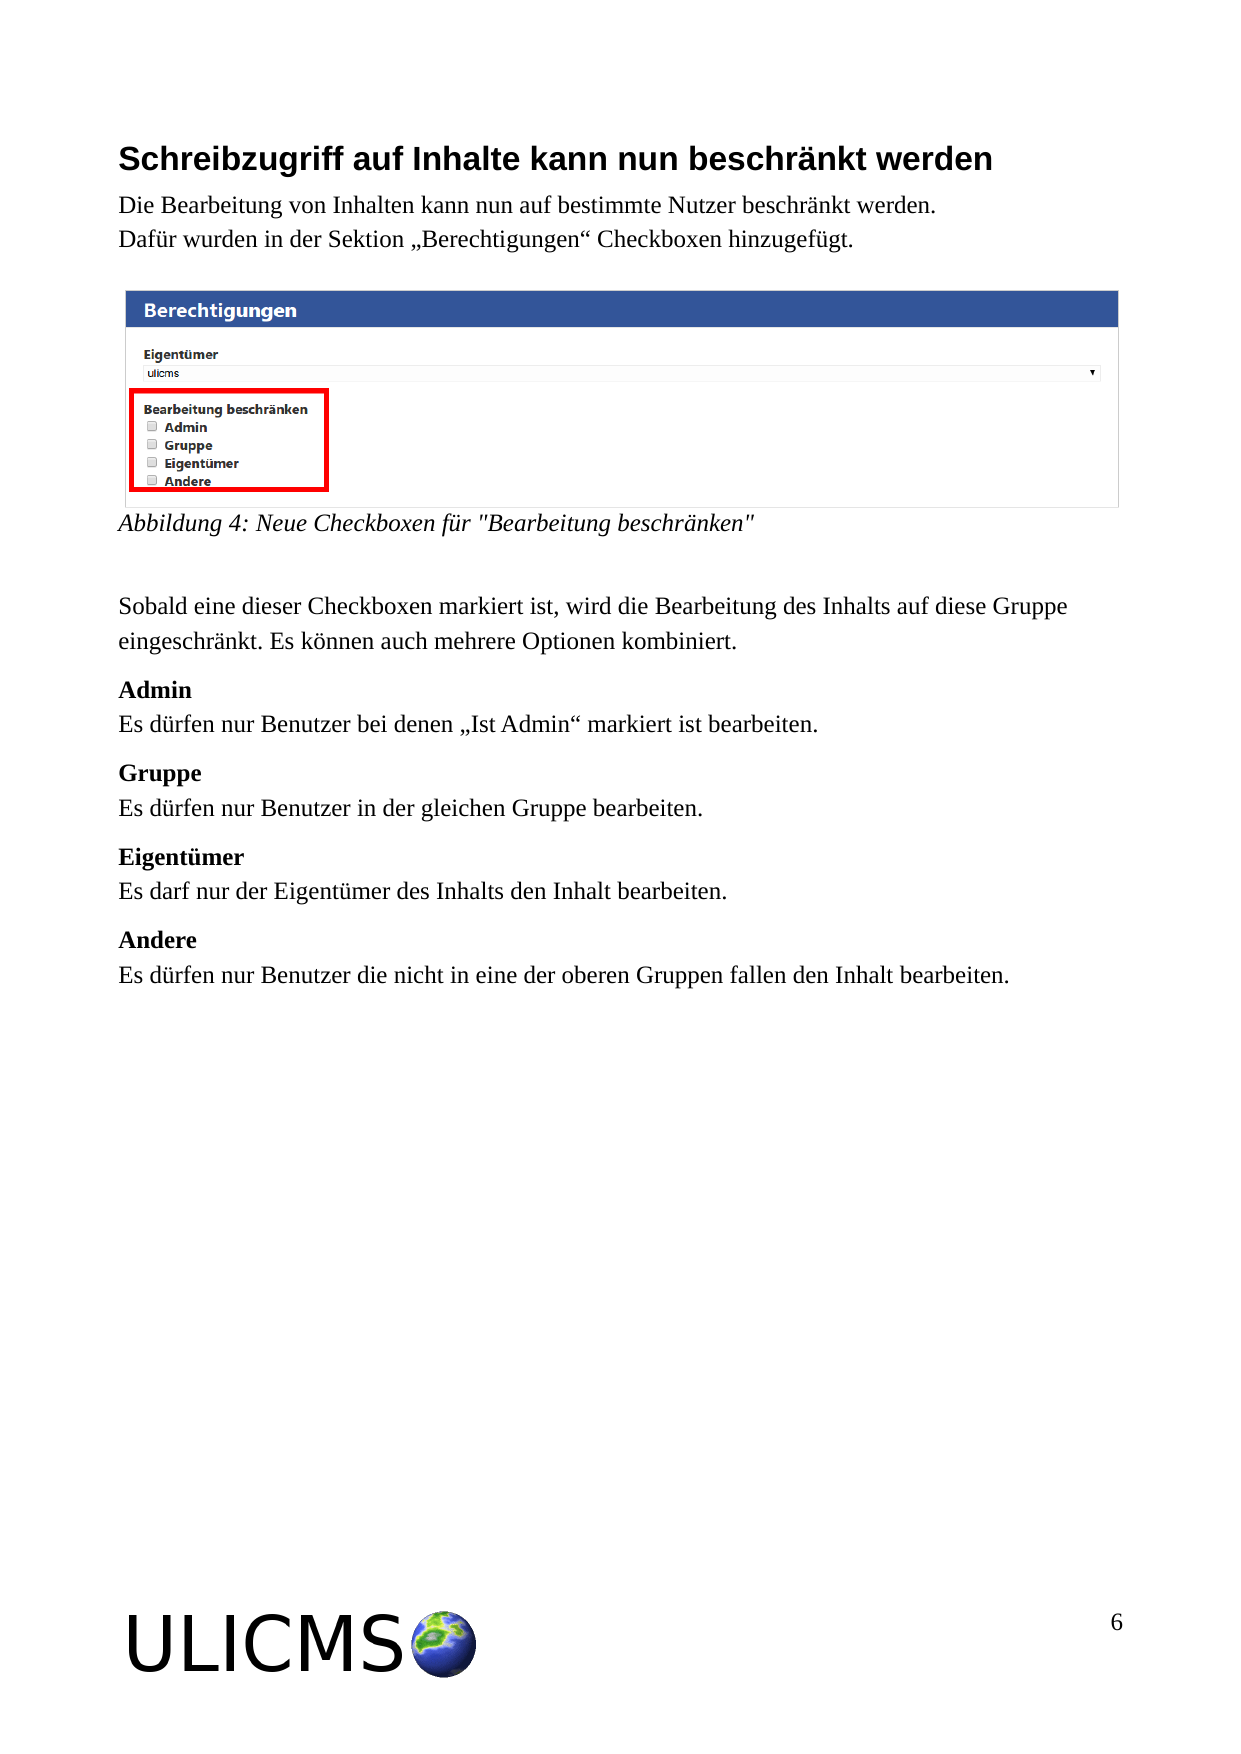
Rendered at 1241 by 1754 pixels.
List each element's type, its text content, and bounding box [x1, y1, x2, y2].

text Die Bearbeitung von Inhalten kann nun auf bestimmte Nutzer beschränkt werden. Dafür wurden in der Sektion „Berechtigungen“ Checkboxen hinzugefügt. [118, 190, 1123, 253]
text Eigentümer Es darf nur der Eigentümer des Inhalts den Inhalt bearbeiten. [118, 842, 1123, 905]
text Admin Es dürfen nur Benutzer bei denen „Ist Admin“ markiert ist bearbeiten. [118, 675, 1123, 738]
text Gruppe Es dürfen nur Benutzer in der gleichen Gruppe bearbeiten. [118, 758, 1123, 822]
picture [118, 286, 1123, 508]
text Sobald eine dieser Checkboxen markiert ist, wird die Bearbeitung des Inhalts auf diese Gruppe eingeschränkt. Es können auch mehrere Optionen kombiniert. [118, 591, 1123, 654]
picture [118, 1607, 479, 1681]
text Andere Es dürfen nur Benutzer die nicht in eine der oberen Gruppen fallen den Inhalt bearbeiten. [118, 925, 1123, 989]
subtitle Schreibzugriff auf Inhalte kann nun beschränkt werden [118, 139, 1123, 178]
text Abbildung 4: Neue Checkboxen für "Bearbeitung beschränken" [118, 508, 1123, 536]
